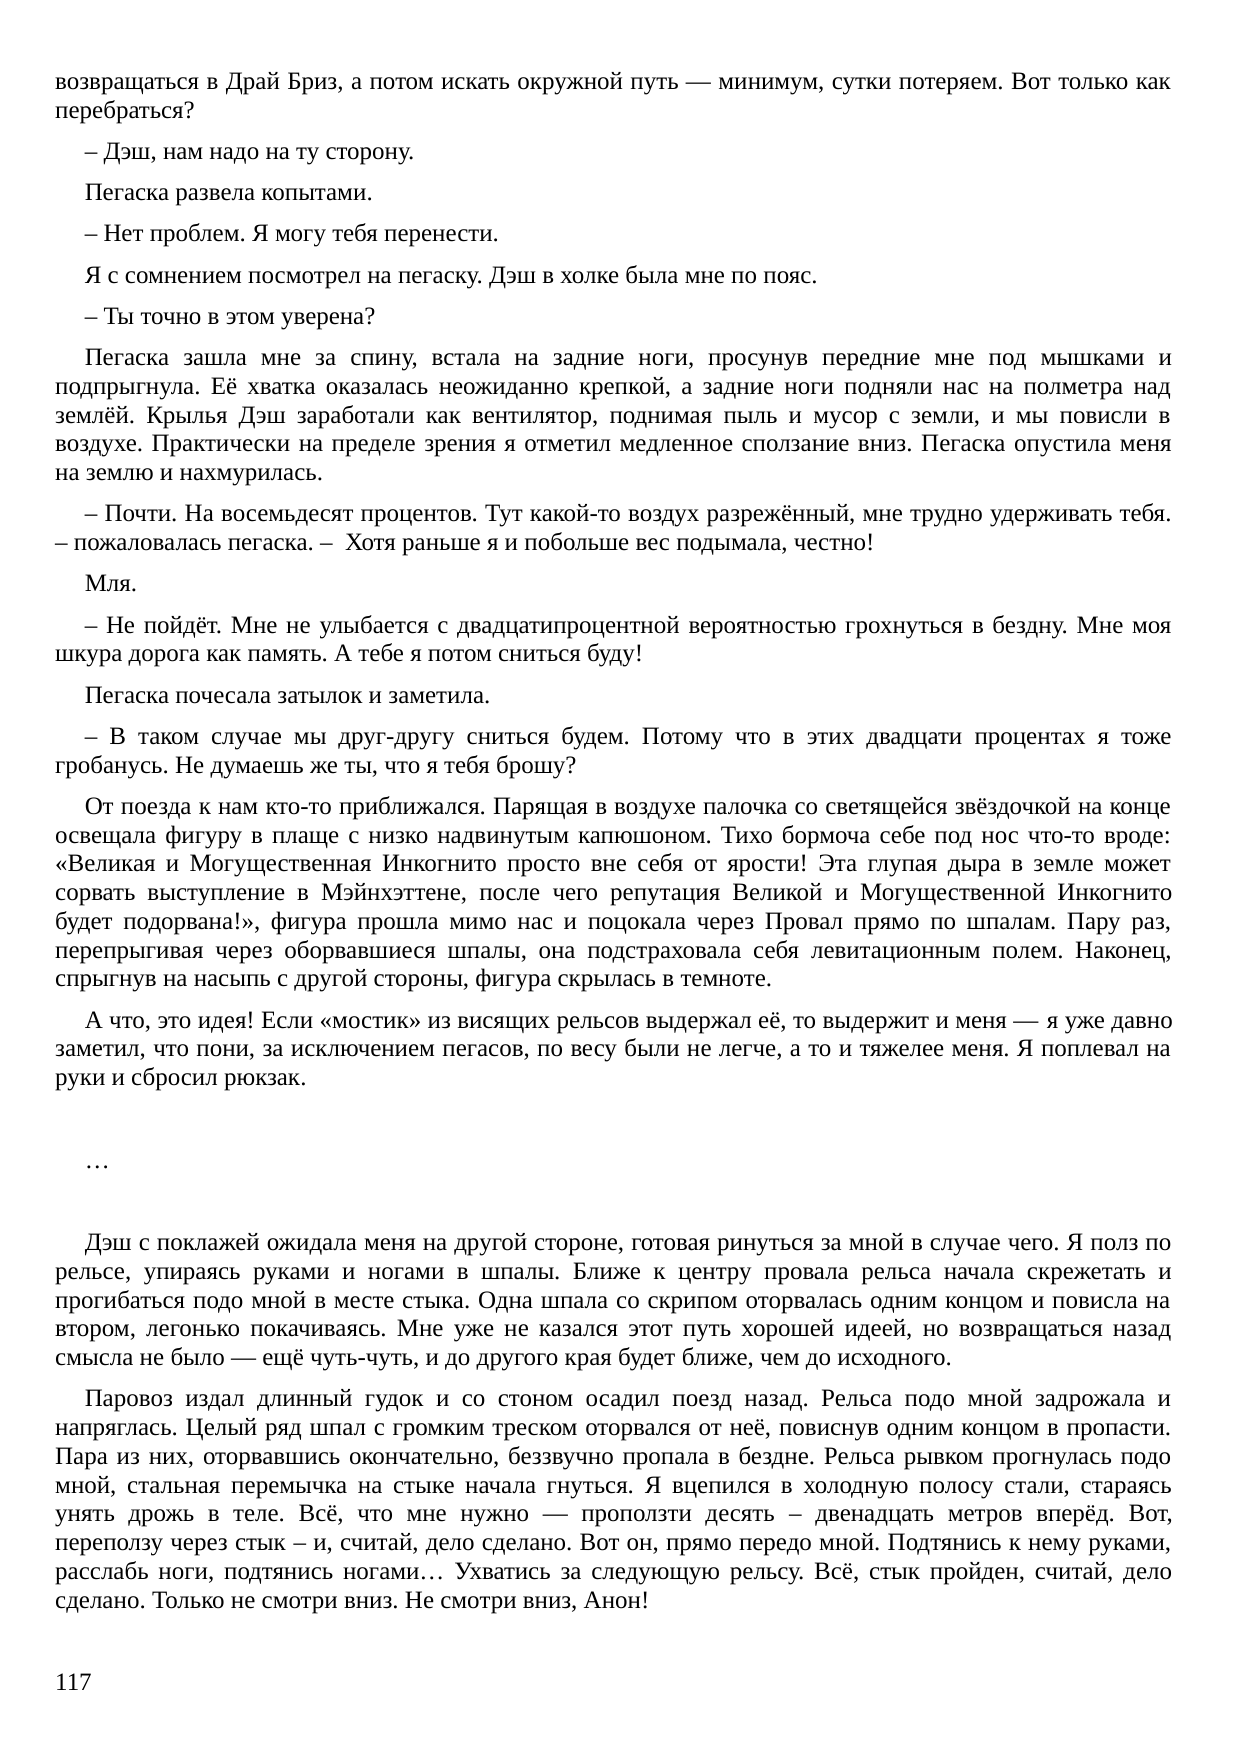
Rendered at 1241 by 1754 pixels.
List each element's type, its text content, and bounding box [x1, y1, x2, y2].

text От поезда к нам кто-то приближался. Парящая в воздухе палочка со светящейся звёздочкой на конце освещала фигуру в плаще с низко надвинутым капюшоном. Тихо бормоча себе под нос что-то вроде: «Великая и Могущественная Инкогнито просто вне себя от ярости! Эта глупая дыра в земле может сорвать выступление в Мэйнхэттене, после чего репутация Великой и Могущественной Инкогнито будет подорвана!», фигура прошла мимо нас и поцокала через Провал прямо по шпалам. Пару раз, перепрыгивая через оборвавшиеся шпалы, она подстраховала себя левитационным полем. Наконец, спрыгнув на насыпь с другой стороны, фигура скрылась в темноте. [55, 791, 1173, 992]
text Пегаска развела копытами. [55, 177, 1173, 206]
text – Почти. На восемьдесят процентов. Тут какой-то воздух разрежённый, мне трудно удерживать тебя. – пожаловалась пегаска. – Хотя раньше я и побольше вес подымала, честно! [55, 498, 1173, 556]
text – Дэш, нам надо на ту сторону. [55, 136, 1173, 165]
text … [55, 1145, 1173, 1173]
text Дэш с поклажей ожидала меня на другой стороне, готовая ринуться за мной в случае чего. Я полз по рельсе, упираясь руками и ногами в шпалы. Ближе к центру провала рельса начала скрежетать и прогибаться подо мной в месте стыка. Одна шпала со скрипом оторвалась одним концом и повисла на втором, легонько покачиваясь. Мне уже не казался этот путь хорошей идеей, но возвращаться назад смысла не было — ещё чуть-чуть, и до другого края будет ближе, чем до исходного. [55, 1227, 1173, 1371]
text возвращаться в Драй Бриз, а потом искать окружной путь — минимум, сутки потеряем. Вот только как перебраться? [55, 66, 1173, 123]
text – В таком случае мы друг-другу сниться будем. Потому что в этих двадцати процентах я тоже гробанусь. Не думаешь же ты, что я тебя брошу? [55, 721, 1173, 778]
text Пегаска зашла мне за спину, встала на задние ноги, просунув передние мне под мышками и подпрыгнула. Её хватка оказалась неожиданно крепкой, а задние ноги подняли нас на полметра над землёй. Крылья Дэш заработали как вентилятор, поднимая пыль и мусор с земли, и мы повисли в воздухе. Практически на пределе зрения я отметил медленное сползание вниз. Пегаска опустила меня на землю и нахмурилась. [55, 342, 1173, 486]
text Мля. [55, 568, 1173, 597]
text Пегаска почесала затылок и заметила. [55, 680, 1173, 708]
text Паровоз издал длинный гудок и со стоном осадил поезд назад. Рельса подо мной задрожала и напряглась. Целый ряд шпал с громким треском оторвался от неё, повиснув одним концом в пропасти. Пара из них, оторвавшись окончательно, беззвучно пропала в бездне. Рельса рывком прогнулась подо мной, стальная перемычка на стыке начала гнуться. Я вцепился в холодную полосу стали, стараясь унять дрожь в теле. Всё, что мне нужно — проползти десять – двенадцать метров вперёд. Вот, переползу через стык – и, считай, дело сделано. Вот он, прямо передо мной. Подтянись к нему руками, расслабь ноги, подтянись ногами… Ухватись за следующую рельсу. Всё, стык пройден, считай, дело сделано. Только не смотри вниз. Не смотри вниз, Анон! [55, 1383, 1173, 1613]
text – Нет проблем. Я могу тебя перенести. [55, 218, 1173, 247]
text А что, это идея! Если «мостик» из висящих рельсов выдержал её, то выдержит и меня — я уже давно заметил, что пони, за исключением пегасов, по весу были не легче, а то и тяжелее меня. Я поплевал на руки и сбросил рюкзак. [55, 1005, 1173, 1091]
text – Ты точно в этом уверена? [55, 301, 1173, 330]
text Я с сомнением посмотрел на пегаску. Дэш в холке была мне по пояс. [55, 260, 1173, 288]
text – Не пойдёт. Мне не улыбается с двадцатипроцентной вероятностью грохнуться в бездну. Мне моя шкура дорога как память. А тебе я потом сниться буду! [55, 610, 1173, 667]
